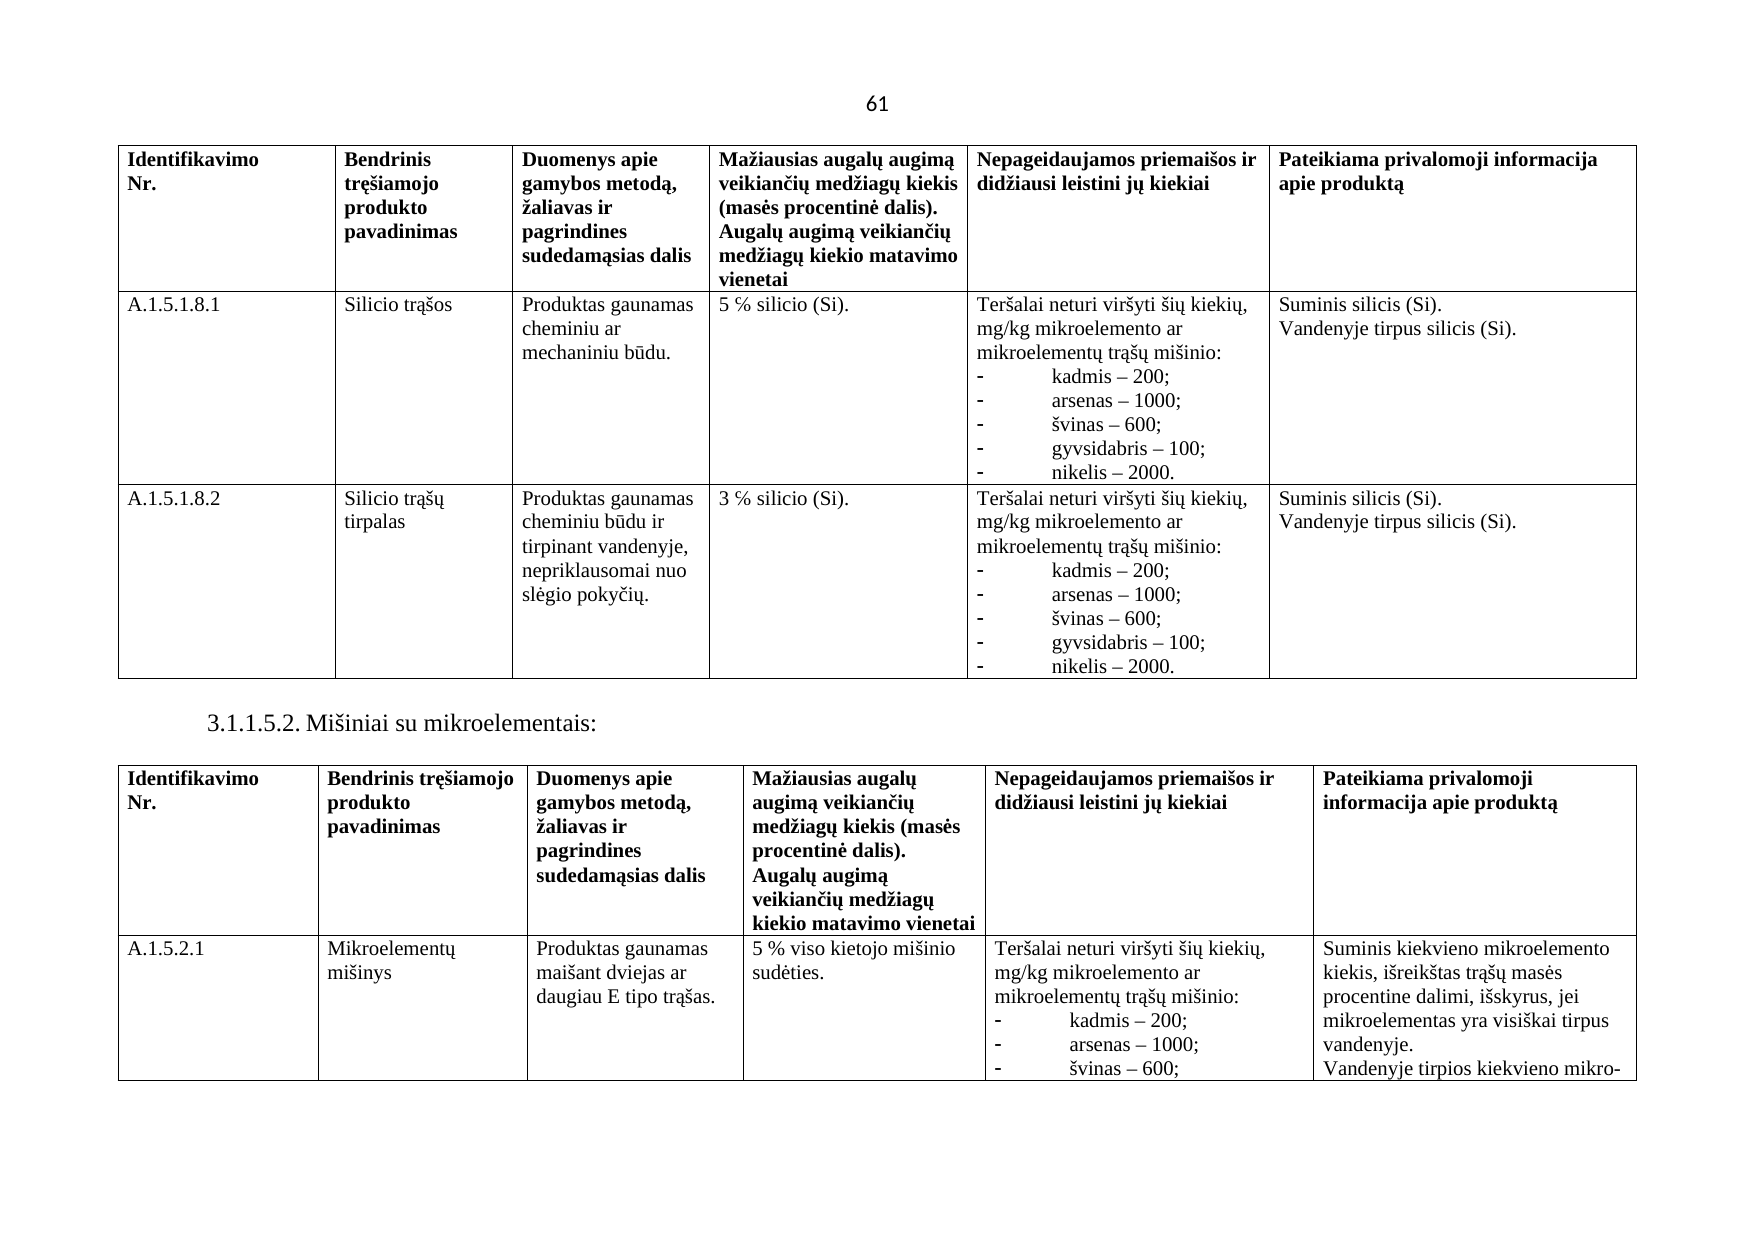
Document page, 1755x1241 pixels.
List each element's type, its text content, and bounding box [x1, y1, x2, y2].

table_cell Mikroelementų mišinys [319, 936, 527, 1080]
table_header Bendrinis tręšiamojo produkto pavadinimas [319, 766, 527, 935]
table_cell Teršalai neturi viršyti šių kiekių, mg/kg mikroelemento ar mikroelementų trąšų mišinio:  kadmis – 200;  arsenas – 1000;  švinas – 600; [986, 936, 1313, 1080]
table_cell 5 % viso kietojo mišinio sudėties. [744, 936, 985, 1080]
table_header Nepageidaujamos priemaišos ir didžiausi leistini jų kiekiai [986, 766, 1313, 935]
table_cell Suminis silicis (Si). Vandenyje tirpus silicis (Si). [1270, 292, 1636, 484]
table_cell A.1.5.1.8.1 [119, 292, 335, 484]
table_cell Teršalai neturi viršyti šių kiekių, mg/kg mikroelemento ar mikroelementų trąšų mišinio:  kadmis – 200;  arsenas – 1000;  švinas – 600;  gyvsidabris – 100;  nikelis – 2000. [968, 292, 1269, 484]
table_header Identifikavimo Nr. [119, 766, 318, 935]
table_cell A.1.5.1.8.2 [119, 485, 335, 678]
table_header Pateikiama privalomoji informacija apie produktą [1270, 146, 1636, 291]
table_header Mažiausias augalų augimą veikiančių medžiagų kiekis (masės procentinė dalis). Augalų augimą veikiančių medžiagų kiekio matavimo vienetai [744, 766, 985, 935]
table_cell A.1.5.2.1 [119, 936, 318, 1080]
table_cell Silicio trąšos [336, 292, 512, 484]
table_cell Produktas gaunamas maišant dviejas ar daugiau E tipo trąšas. [528, 936, 743, 1080]
table_cell Silicio trąšų tirpalas [336, 485, 512, 678]
table_cell 5 ℅ silicio (Si). [710, 292, 967, 484]
table_cell Suminis silicis (Si). Vandenyje tirpus silicis (Si). [1270, 485, 1636, 678]
table_cell Suminis kiekvieno mikroelemento kiekis, išreikštas trąšų masės procentine dalimi, išskyrus, jei mikroelementas yra visiškai tirpus vandenyje. Vandenyje tirpios kiekvieno mikro- [1314, 936, 1636, 1080]
table_header Mažiausias augalų augimą veikiančių medžiagų kiekis (masės procentinė dalis). Augalų augimą veikiančių medžiagų kiekio matavimo vienetai [710, 146, 967, 291]
table_cell Teršalai neturi viršyti šių kiekių, mg/kg mikroelemento ar mikroelementų trąšų mišinio:  kadmis – 200;  arsenas – 1000;  švinas – 600;  gyvsidabris – 100;  nikelis – 2000. [968, 485, 1269, 678]
table_header Duomenys apie gamybos metodą, žaliavas ir pagrindines sudedamąsias dalis [528, 766, 743, 935]
table_cell Produktas gaunamas cheminiu būdu ir tirpinant vandenyje, nepriklausomai nuo slėgio pokyčių. [513, 485, 709, 678]
table_cell 3 ℅ silicio (Si). [710, 485, 967, 678]
table_cell Produktas gaunamas cheminiu ar mechaniniu būdu. [513, 292, 709, 484]
text 3.1.1.5.2. Mišiniai su mikroelementais: [207, 708, 1636, 736]
table_header Bendrinis tręšiamojo produkto pavadinimas [336, 146, 512, 291]
table_header Pateikiama privalomoji informacija apie produktą [1314, 766, 1636, 935]
table_header Identifikavimo Nr. [119, 146, 335, 291]
table_header Duomenys apie gamybos metodą, žaliavas ir pagrindines sudedamąsias dalis [513, 146, 709, 291]
table_header Nepageidaujamos priemaišos ir didžiausi leistini jų kiekiai [968, 146, 1269, 291]
